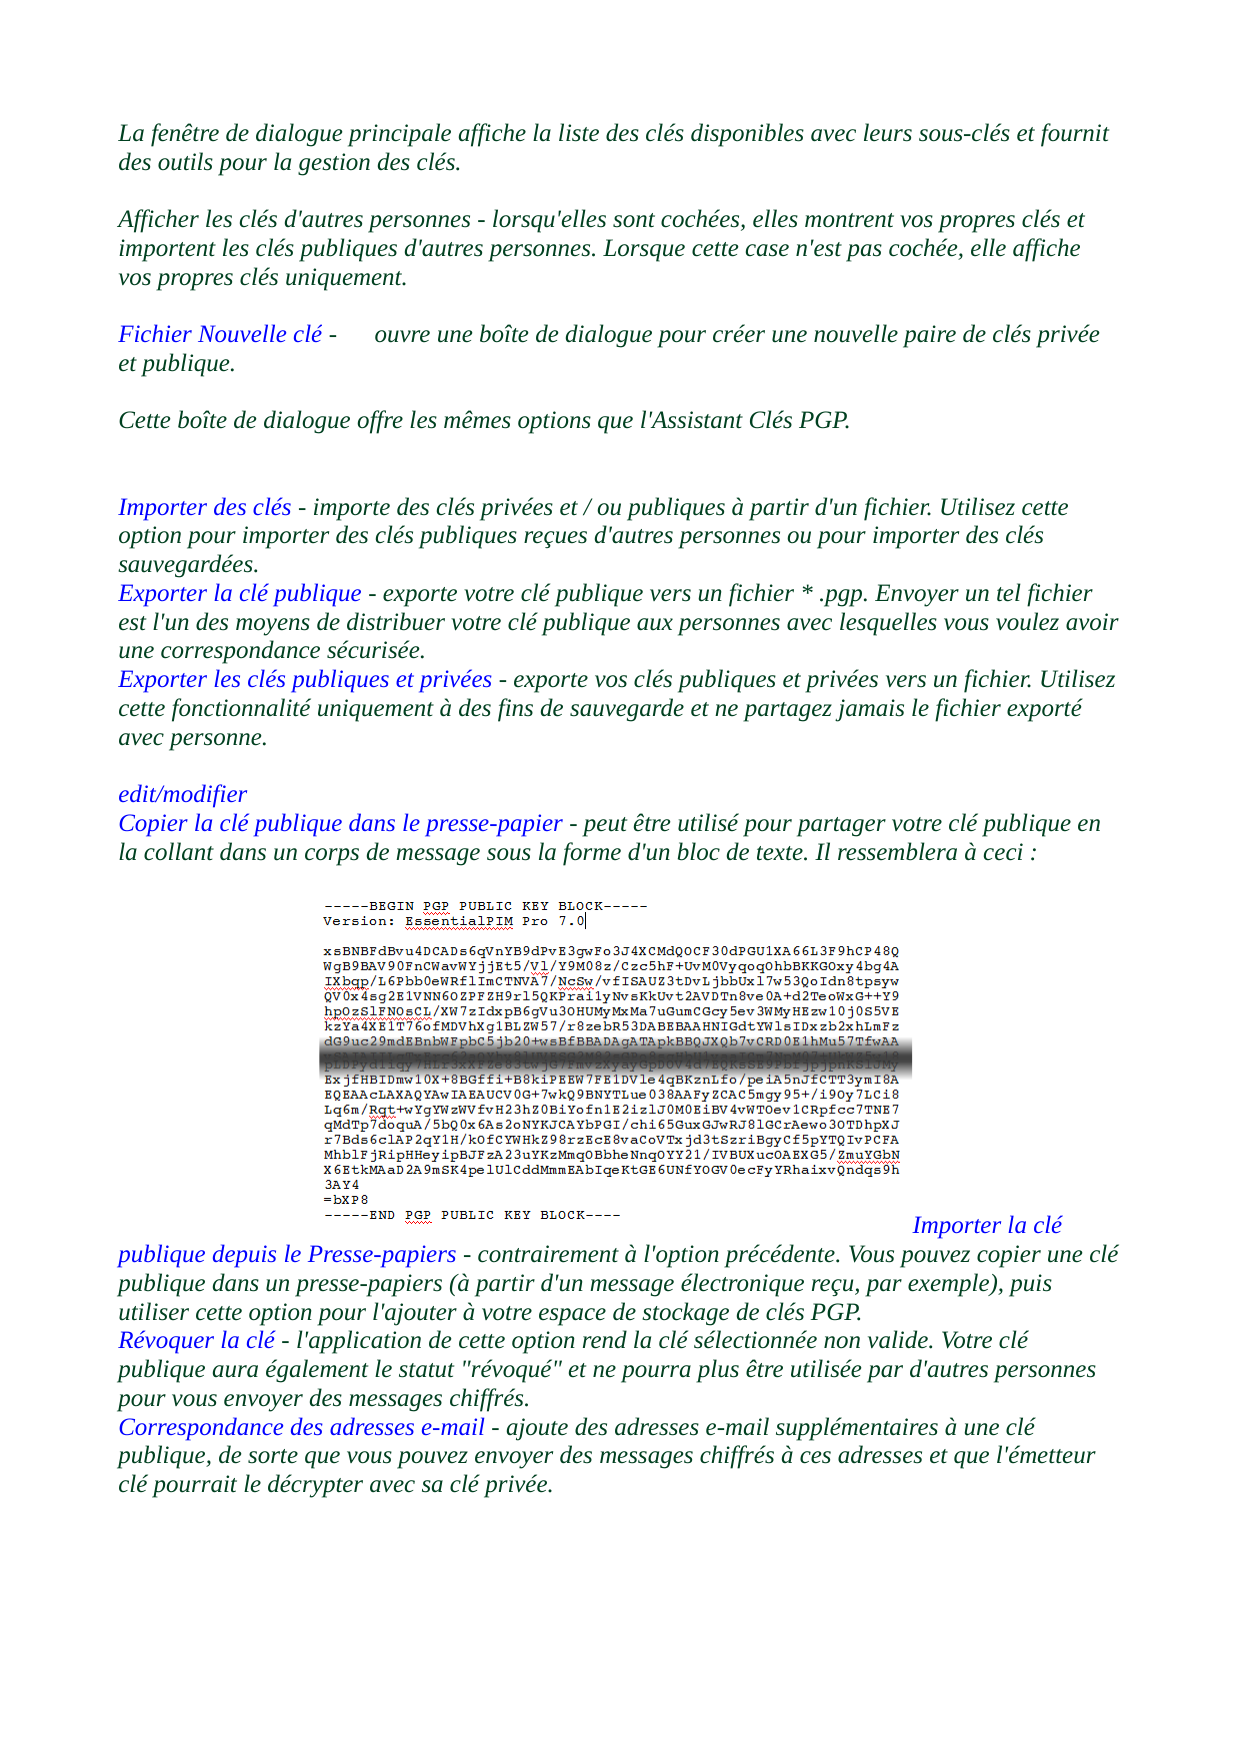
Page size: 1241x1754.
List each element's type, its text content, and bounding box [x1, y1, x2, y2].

text Cette boîte de dialogue offre les mêmes options que l'Assistant Clés PGP. [118, 406, 1122, 434]
text Importer des clés - importe des clés privées et / ou publiques à partir d'un fichier. Utilisez cette option pour importer des clés publiques reçues d'autres personnes ou pour importer des clés sauvegardées. [118, 492, 1122, 578]
text Exporter les clés publiques et privées - exporte vos clés publiques et privées vers un fichier. Utilisez cette fonctionnalité uniquement à des fins de sauvegarde et ne partagez jamais le fichier exporté avec personne. [118, 664, 1122, 751]
picture [319, 902, 913, 1224]
text Révoquer la clé - l'application de cette option rend la clé sélectionnée non valide. Votre clé publique aura également le statut "révoqué" et ne pourra plus être utilisée par d'autres personnes pour vous envoyer des messages chiffrés. [118, 1326, 1122, 1412]
text Correspondance des adresses e-mail - ajoute des adresses e-mail supplémentaires à une clé publique, de sorte que vous pouvez envoyer des messages chiffrés à ces adresses et que l'émetteur clé pourrait le décrypter avec sa clé privée. [118, 1412, 1122, 1498]
text Importer la clé publique depuis le Presse-papiers - contrairement à l'option précédente. Vous pouvez copier une clé publique dans un presse-papiers (à partir d'un message électronique reçu, par exemple), puis utiliser cette option pour l'ajouter à votre espace de stockage de clés PGP. [118, 1211, 1122, 1326]
text La fenêtre de dialogue principale affiche la liste des clés disponibles avec leurs sous-clés et fournit des outils pour la gestion des clés. [118, 118, 1122, 176]
text edit/modifier [118, 779, 1122, 808]
text Afficher les clés d'autres personnes - lorsqu'elles sont cochées, elles montrent vos propres clés et importent les clés publiques d'autres personnes. Lorsque cette case n'est pas cochée, elle affiche vos propres clés uniquement. [118, 204, 1122, 291]
text Exporter la clé publique - exporte votre clé publique vers un fichier * .pgp. Envoyer un tel fichier est l'un des moyens de distribuer votre clé publique aux personnes avec lesquelles vous voulez avoir une correspondance sécurisée. [118, 578, 1122, 664]
text Fichier Nouvelle clé - ouvre une boîte de dialogue pour créer une nouvelle paire de clés privée et publique. [118, 319, 1122, 377]
text Copier la clé publique dans le presse-papier - peut être utilisé pour partager votre clé publique en la collant dans un corps de message sous la forme d'un bloc de texte. Il ressemblera à ceci : [118, 808, 1122, 866]
